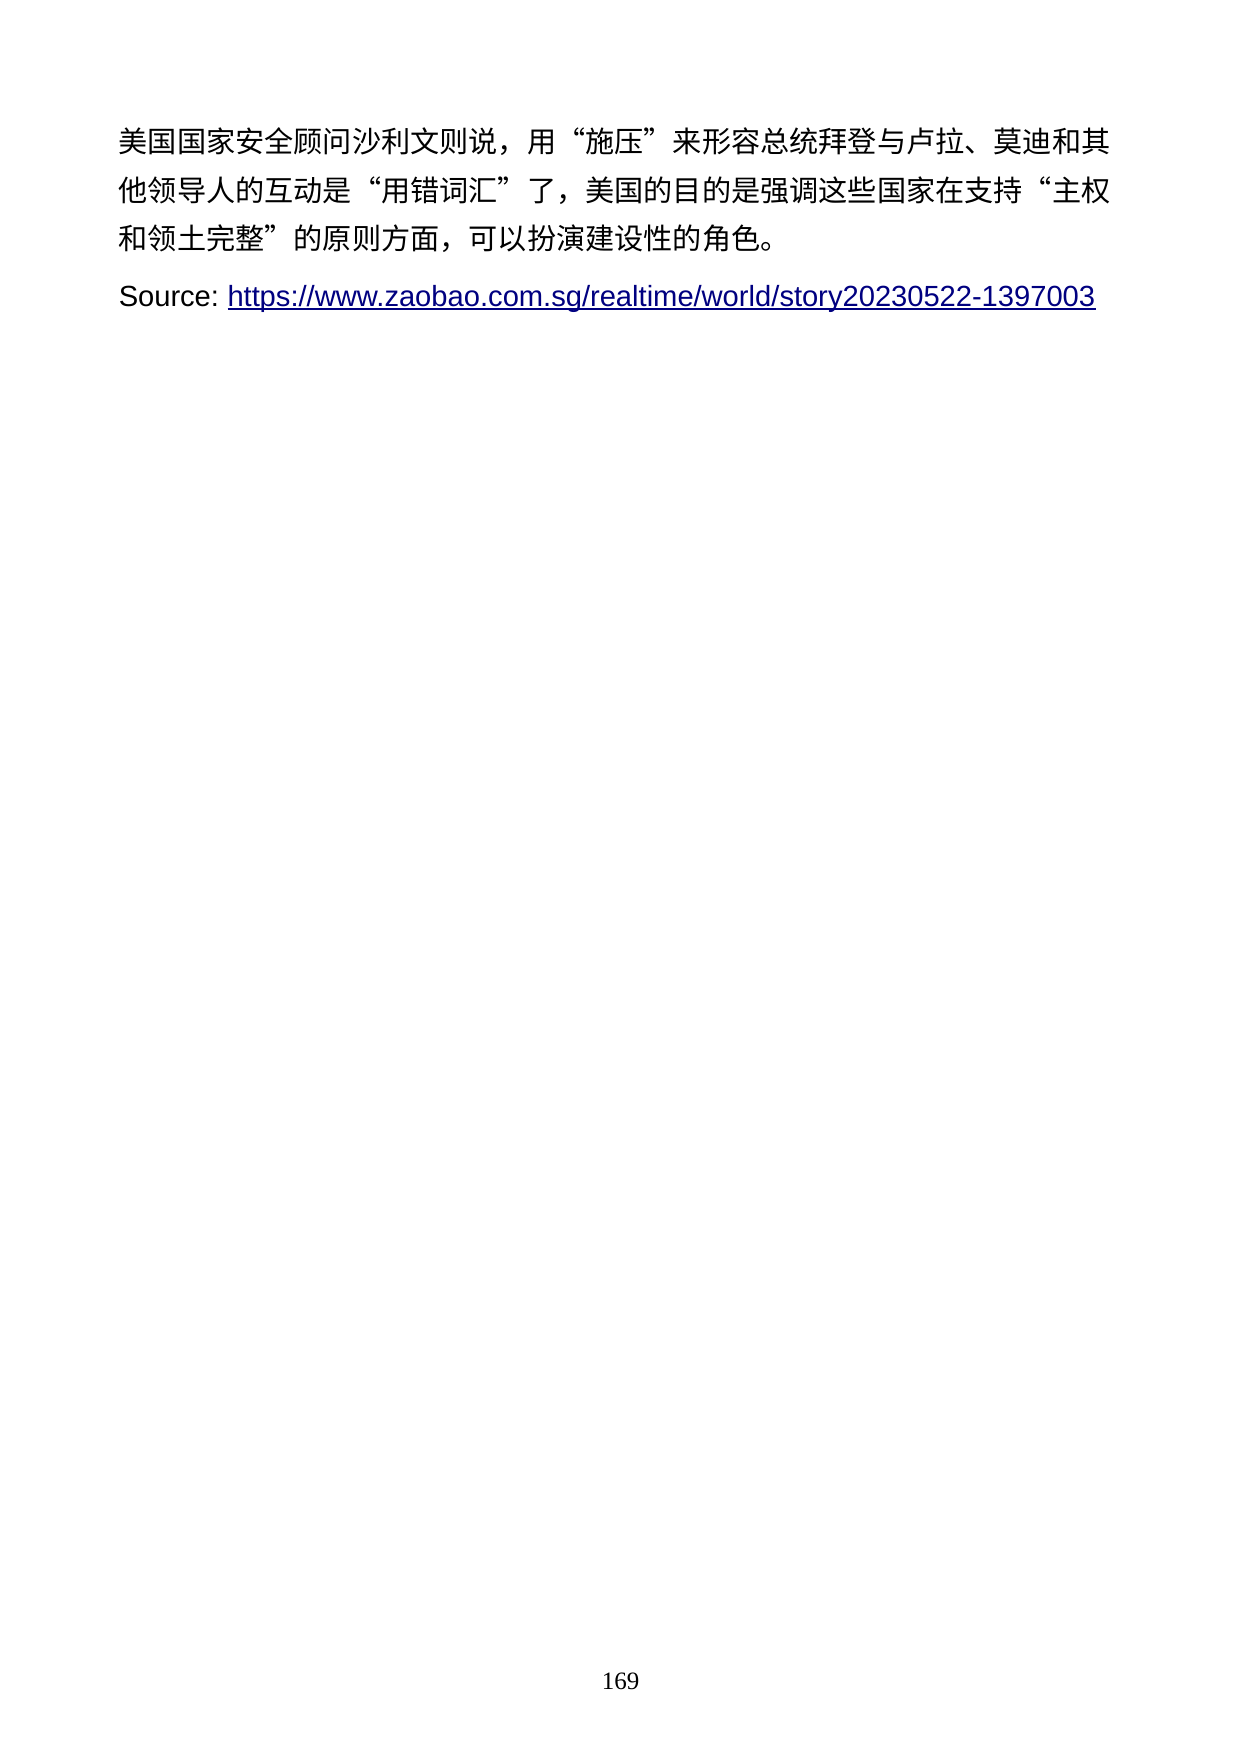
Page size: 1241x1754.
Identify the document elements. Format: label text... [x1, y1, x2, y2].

text Source: https://www.zaobao.com.sg/realtime/world/story20230522-1397003 [118, 279, 1122, 312]
text 美国国家安全顾问沙利文则说，用“施压”来形容总统拜登与卢拉、莫迪和其他领导人的互动是“用错词汇”了，美国的目的是强调这些国家在支持“主权和领土完整”的原则方面，可以扮演建设性的角色。 [118, 118, 1122, 258]
